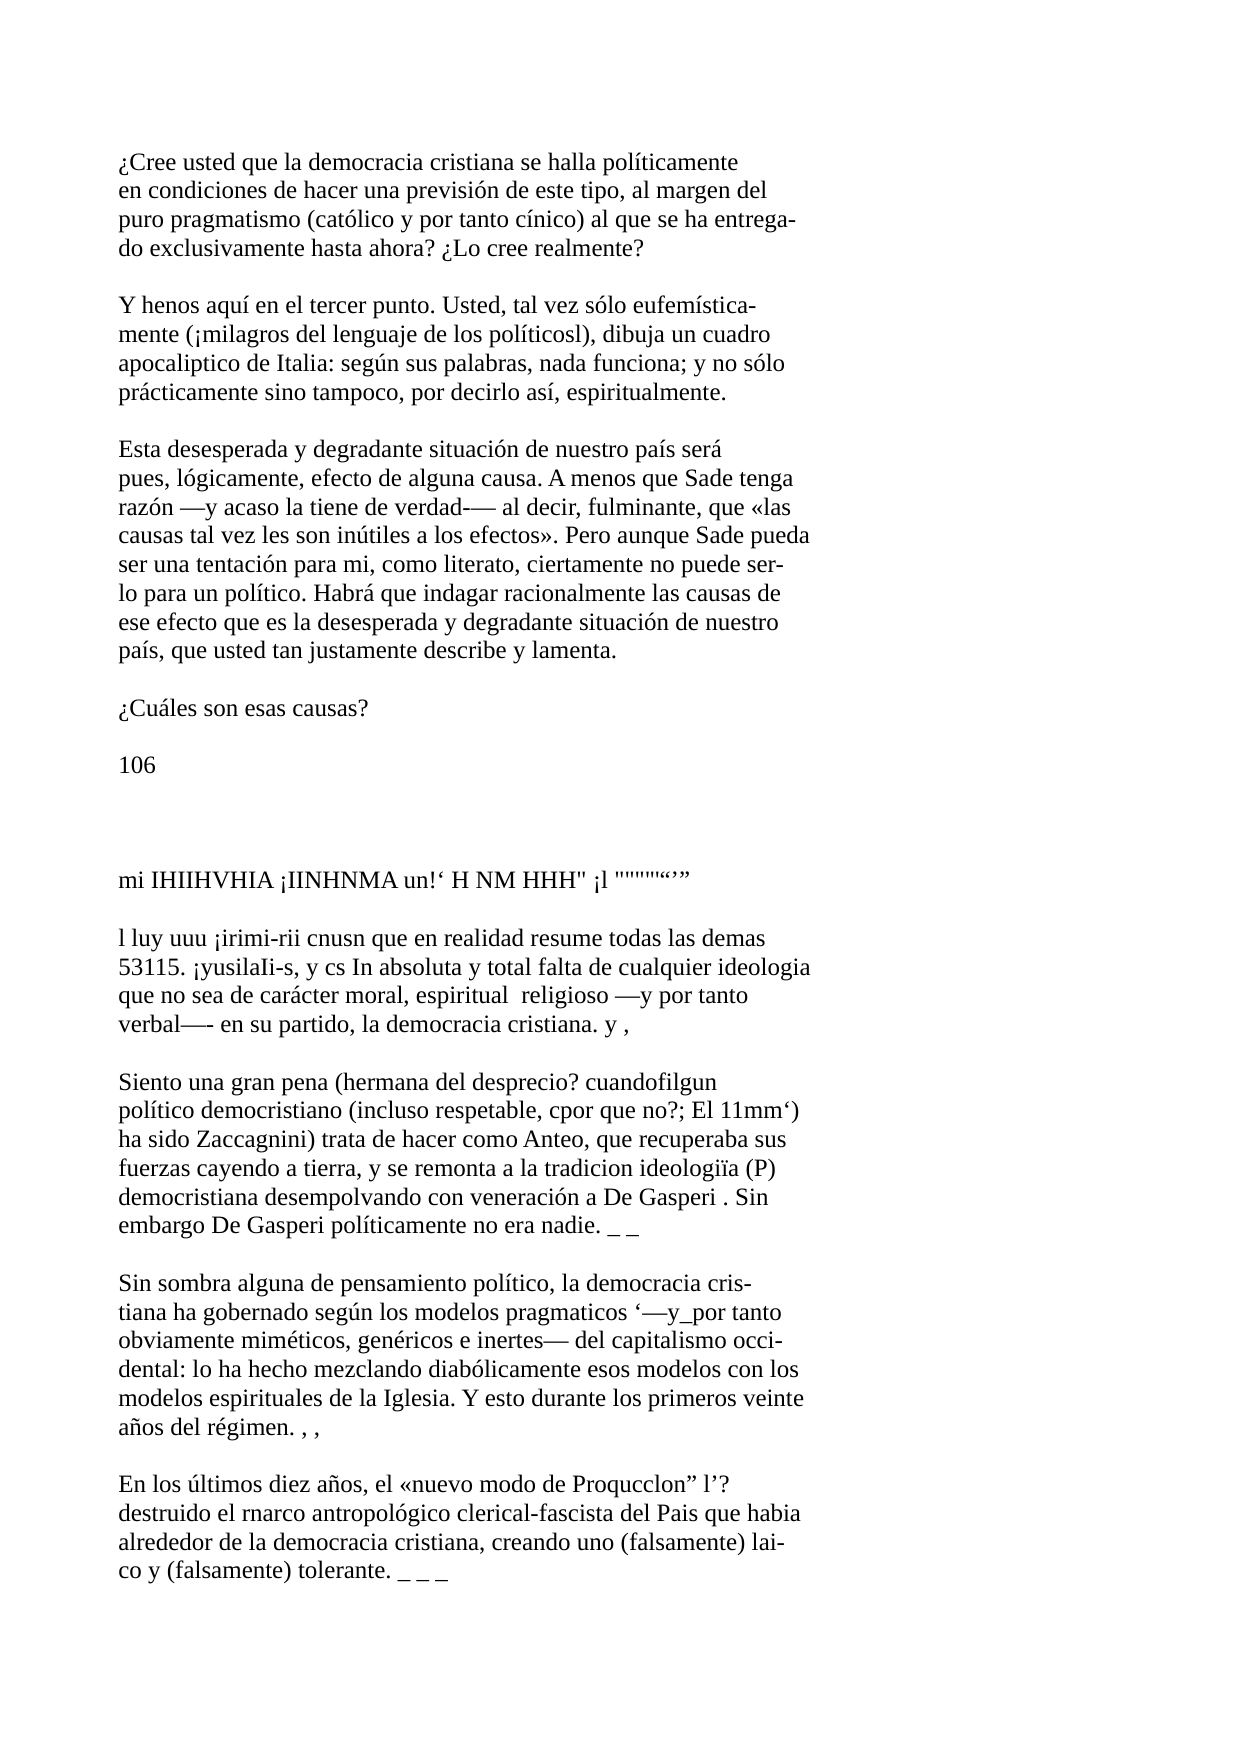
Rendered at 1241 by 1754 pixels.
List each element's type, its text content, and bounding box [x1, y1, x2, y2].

text fuerzas cayendo a tierra, y se remonta a la tradicion ideologiïa (P) [118, 1153, 1122, 1182]
text democristiana desempolvando con veneración a De Gasperi . Sin [118, 1182, 1122, 1211]
text en condiciones de hacer una previsión de este tipo, al margen del [118, 176, 1122, 204]
text apocaliptico de Italia: según sus palabras, nada funciona; y no sólo [118, 348, 1122, 377]
text ha sido Zaccagnini) trata de hacer como Anteo, que recuperaba sus [118, 1124, 1122, 1153]
text tiana ha gobernado según los modelos pragmaticos ‘—y_por tanto [118, 1297, 1122, 1326]
text que no sea de carácter moral, espiritual religioso —y por tanto [118, 981, 1122, 1009]
text país, que usted tan justamente describe y lamenta. [118, 636, 1122, 664]
text prácticamente sino tampoco, por decirlo así, espiritualmente. [118, 377, 1122, 406]
text mente (¡milagros del lenguaje de los políticosl), dibuja un cuadro [118, 319, 1122, 348]
text dental: lo ha hecho mezclando diabólicamente esos modelos con los [118, 1354, 1122, 1383]
text ser una tentación para mi, como literato, ciertamente no puede ser- [118, 549, 1122, 578]
text modelos espirituales de la Iglesia. Y esto durante los primeros veinte [118, 1383, 1122, 1412]
text do exclusivamente hasta ahora? ¿Lo cree realmente? [118, 233, 1122, 262]
text 53115. ¡yusilaIi-s, y cs In absoluta y total falta de cualquier ideologia [118, 952, 1122, 981]
text co y (falsamente) tolerante. _ _ _ [118, 1556, 1122, 1584]
text obviamente miméticos, genéricos e inertes— del capitalismo occi- [118, 1326, 1122, 1354]
text ¿Cree usted que la democracia cristiana se halla políticamente [118, 147, 1122, 176]
text mi IHIIHVHIA ¡IINHNMA un!‘ H NM HHH" ¡l """"'“’” [118, 866, 1122, 894]
text Y henos aquí en el tercer punto. Usted, tal vez sólo eufemística- [118, 291, 1122, 319]
text causas tal vez les son inútiles a los efectos». Pero aunque Sade pueda [118, 521, 1122, 549]
text razón —y acaso la tiene de verdad-— al decir, fulminante, que «las [118, 492, 1122, 521]
text En los últimos diez años, el «nuevo modo de Proqucclon” l’? [118, 1469, 1122, 1498]
text años del régimen. , , [118, 1412, 1122, 1441]
text Siento una gran pena (hermana del desprecio? cuandofilgun [118, 1067, 1122, 1096]
text Esta desesperada y degradante situación de nuestro país será [118, 434, 1122, 463]
text 106 [118, 751, 1122, 779]
text puro pragmatismo (católico y por tanto cínico) al que se ha entrega- [118, 204, 1122, 233]
text l luy uuu ¡irimi-rii cnusn que en realidad resume todas las demas [118, 923, 1122, 952]
text alrededor de la democracia cristiana, creando uno (falsamente) lai- [118, 1527, 1122, 1556]
text ¿Cuáles son esas causas? [118, 693, 1122, 722]
text verbal—- en su partido, la democracia cristiana. y , [118, 1009, 1122, 1038]
text lo para un político. Habrá que indagar racionalmente las causas de [118, 578, 1122, 607]
text Sin sombra alguna de pensamiento político, la democracia cris- [118, 1268, 1122, 1297]
text pues, lógicamente, efecto de alguna causa. A menos que Sade tenga [118, 463, 1122, 492]
text político democristiano (incluso respetable, cpor que no?; El 11mm‘) [118, 1096, 1122, 1124]
text embargo De Gasperi políticamente no era nadie. _ _ [118, 1211, 1122, 1239]
text destruido el rnarco antropológico clerical-fascista del Pais que habia [118, 1498, 1122, 1527]
text ese efecto que es la desesperada y degradante situación de nuestro [118, 607, 1122, 636]
